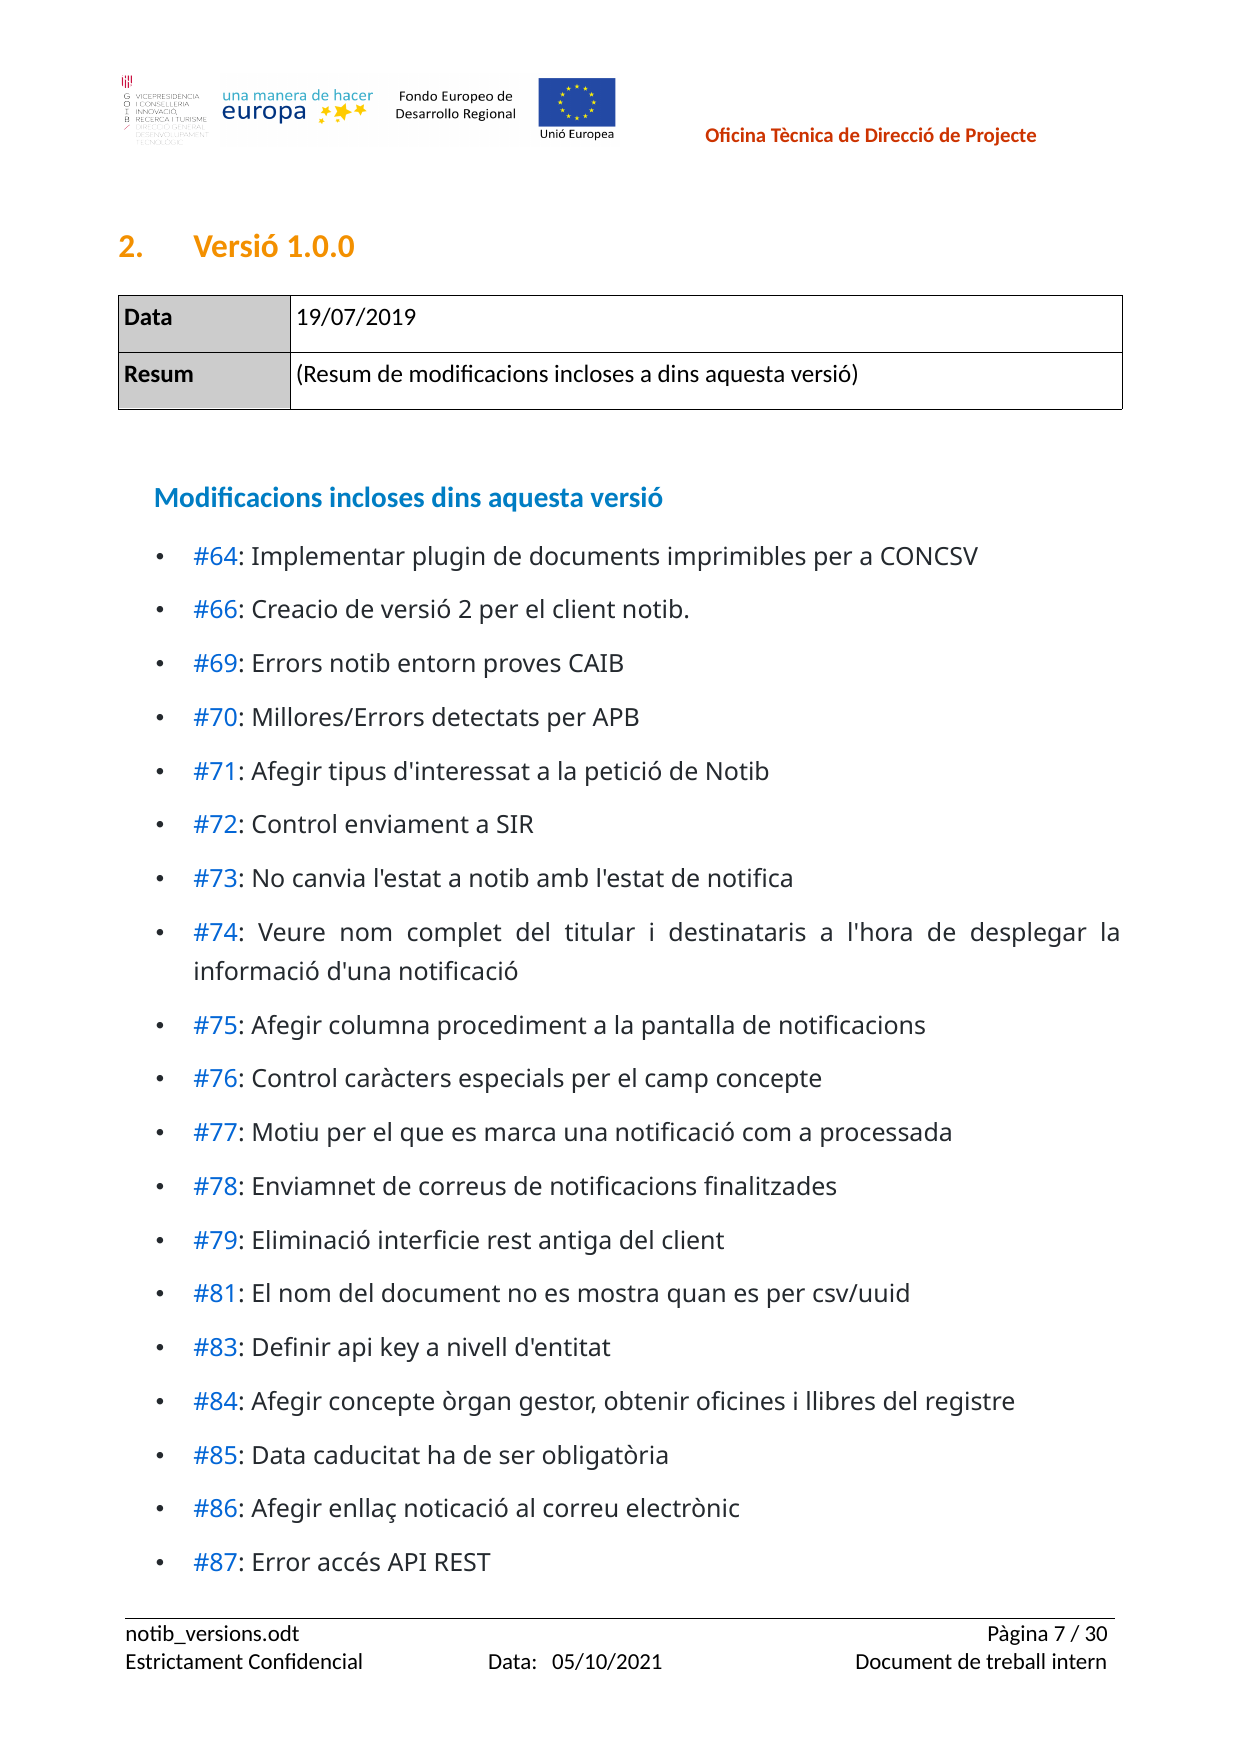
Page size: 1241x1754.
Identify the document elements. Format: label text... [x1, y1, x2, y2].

list #85: Data caducitat ha de ser obligatòria [156, 1437, 1122, 1471]
list #79: Eliminació interficie rest antiga del client [156, 1222, 1122, 1256]
list #69: Errors notib entorn proves CAIB [156, 646, 1122, 680]
list #71: Afegir tipus d'interessat a la petició de Notib [156, 753, 1122, 787]
list #84: Afegir concepte òrgan gestor, obtenir oficines i llibres del registre [156, 1383, 1122, 1418]
list #70: Millores/Errors detectats per APB [156, 699, 1122, 733]
table_cell (Resum de modificacions incloses a dins aquesta versió) [291, 353, 1122, 408]
list #78: Enviamnet de correus de notificacions finalitzades [156, 1168, 1122, 1203]
subtitle Versió 1.0.0 [118, 225, 1122, 266]
list #64: Implementar plugin de documents imprimibles per a CONCSV [156, 538, 1122, 572]
list #81: El nom del document no es mostra quan es per csv/uuid [156, 1276, 1122, 1310]
table_cell Resum [119, 353, 290, 408]
list #76: Control caràcters especials per el camp concepte [156, 1061, 1122, 1095]
subtitle Modificacions incloses dins aquesta versió [153, 479, 1122, 514]
list #73: No canvia l'estat a notib amb l'estat de notifica [156, 861, 1122, 895]
list #77: Motiu per el que es marca una notificació com a processada [156, 1115, 1122, 1149]
list #66: Creacio de versió 2 per el client notib. [156, 592, 1122, 626]
list #87: Error accés API REST [156, 1545, 1122, 1579]
list #83: Definir api key a nivell d'entitat [156, 1330, 1122, 1364]
picture [219, 73, 621, 147]
list #72: Control enviament a SIR [156, 807, 1122, 841]
table_header Data [119, 296, 290, 352]
picture [118, 73, 213, 147]
list #75: Afegir columna procediment a la pantalla de notificacions [156, 1007, 1122, 1041]
table_header 19/07/2019 [291, 296, 1122, 352]
list #86: Afegir enllaç noticació al correu electrònic [156, 1491, 1122, 1525]
list #74: Veure nom complet del titular i destinataris a l'hora de desplegar la informació d'una notificació [156, 914, 1122, 988]
